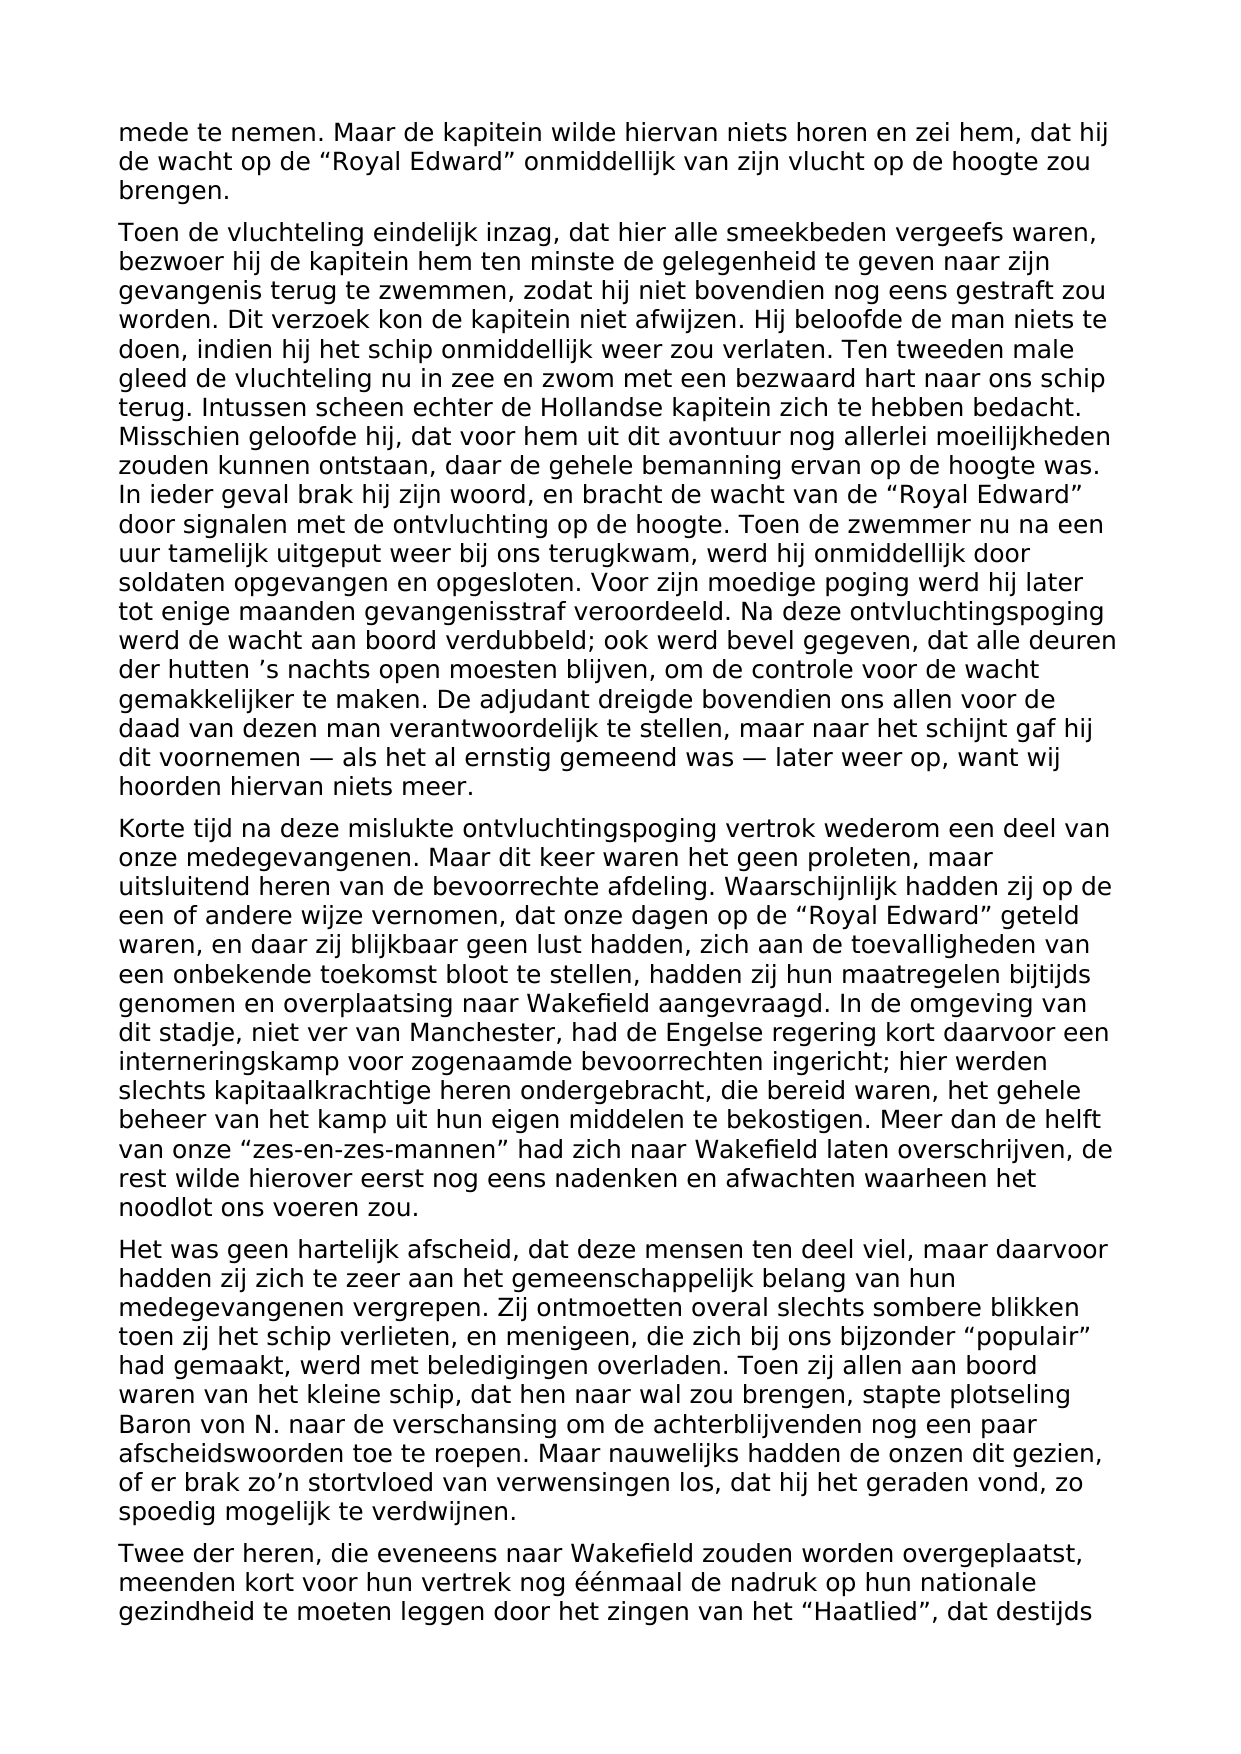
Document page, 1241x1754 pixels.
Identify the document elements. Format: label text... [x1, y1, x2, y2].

text Twee der heren, die eveneens naar Wakefield zouden worden overgeplaatst, meenden kort voor hun vertrek nog éénmaal de nadruk op hun nationale gezindheid te moeten leggen door het zingen van het “Haatlied”, dat destijds [118, 1539, 1122, 1626]
text mede te nemen. Maar de kapitein wilde hiervan niets horen en zei hem, dat hij de wacht op de “Royal Edward” onmiddellijk van zijn vlucht op de hoogte zou brengen. [118, 118, 1122, 206]
text Korte tijd na deze mislukte ontvluchtingspoging vertrok wederom een deel van onze medegevangenen. Maar dit keer waren het geen proleten, maar uitsluitend heren van de bevoorrechte afdeling. Waarschijnlijk hadden zij op de een of andere wijze vernomen, dat onze dagen op de “Royal Edward” geteld waren, en daar zij blijkbaar geen lust hadden, zich aan de toevalligheden van een onbekende toekomst bloot te stellen, hadden zij hun maatregelen bijtijds genomen en overplaatsing naar Wakefield aangevraagd. In de omgeving van dit stadje, niet ver van Manchester, had de Engelse regering kort daarvoor een interneringskamp voor zogenaamde bevoorrechten ingericht; hier werden slechts kapitaalkrachtige heren ondergebracht, die bereid waren, het gehele beheer van het kamp uit hun eigen middelen te bekostigen. Meer dan de helft van onze “zes-en-zes-mannen” had zich naar Wakefield laten overschrijven, de rest wilde hierover eerst nog eens nadenken en afwachten waarheen het noodlot ons voeren zou. [118, 814, 1122, 1222]
text Toen de vluchteling eindelijk inzag, dat hier alle smeekbeden vergeefs waren, bezwoer hij de kapitein hem ten minste de gelegenheid te geven naar zijn gevangenis terug te zwemmen, zodat hij niet bovendien nog eens gestraft zou worden. Dit verzoek kon de kapitein niet afwijzen. Hij beloofde de man niets te doen, indien hij het schip onmiddellijk weer zou verlaten. Ten tweeden male gleed de vluchteling nu in zee en zwom met een bezwaard hart naar ons schip terug. Intussen scheen echter de Hollandse kapitein zich te hebben bedacht. Misschien geloofde hij, dat voor hem uit dit avontuur nog allerlei moeilijkheden zouden kunnen ontstaan, daar de gehele bemanning ervan op de hoogte was. In ieder geval brak hij zijn woord, en bracht de wacht van de “Royal Edward” door signalen met de ontvluchting op de hoogte. Toen de zwemmer nu na een uur tamelijk uitgeput weer bij ons terugkwam, werd hij onmiddellijk door soldaten opgevangen en opgesloten. Voor zijn moedige poging werd hij later tot enige maanden gevangenisstraf veroordeeld. Na deze ontvluchtingspoging werd de wacht aan boord verdubbeld; ook werd bevel gegeven, dat alle deuren der hutten ’s nachts open moesten blijven, om de controle voor de wacht gemakkelijker te maken. De adjudant dreigde bovendien ons allen voor de daad van dezen man verantwoordelijk te stellen, maar naar het schijnt gaf hij dit voornemen — als het al ernstig gemeend was — later weer op, want wij hoorden hiervan niets meer. [118, 218, 1122, 801]
text Het was geen hartelijk afscheid, dat deze mensen ten deel viel, maar daarvoor hadden zij zich te zeer aan het gemeenschappelijk belang van hun medegevangenen vergrepen. Zij ontmoetten overal slechts sombere blikken toen zij het schip verlieten, en menigeen, die zich bij ons bijzonder “populair” had gemaakt, werd met beledigingen overladen. Toen zij allen aan boord waren van het kleine schip, dat hen naar wal zou brengen, stapte plotseling Baron von N. naar de verschansing om de achterblijvenden nog een paar afscheidswoorden toe te roepen. Maar nauwelijks hadden de onzen dit gezien, of er brak zo’n stortvloed van verwensingen los, dat hij het geraden vond, zo spoedig mogelijk te verdwijnen. [118, 1235, 1122, 1526]
